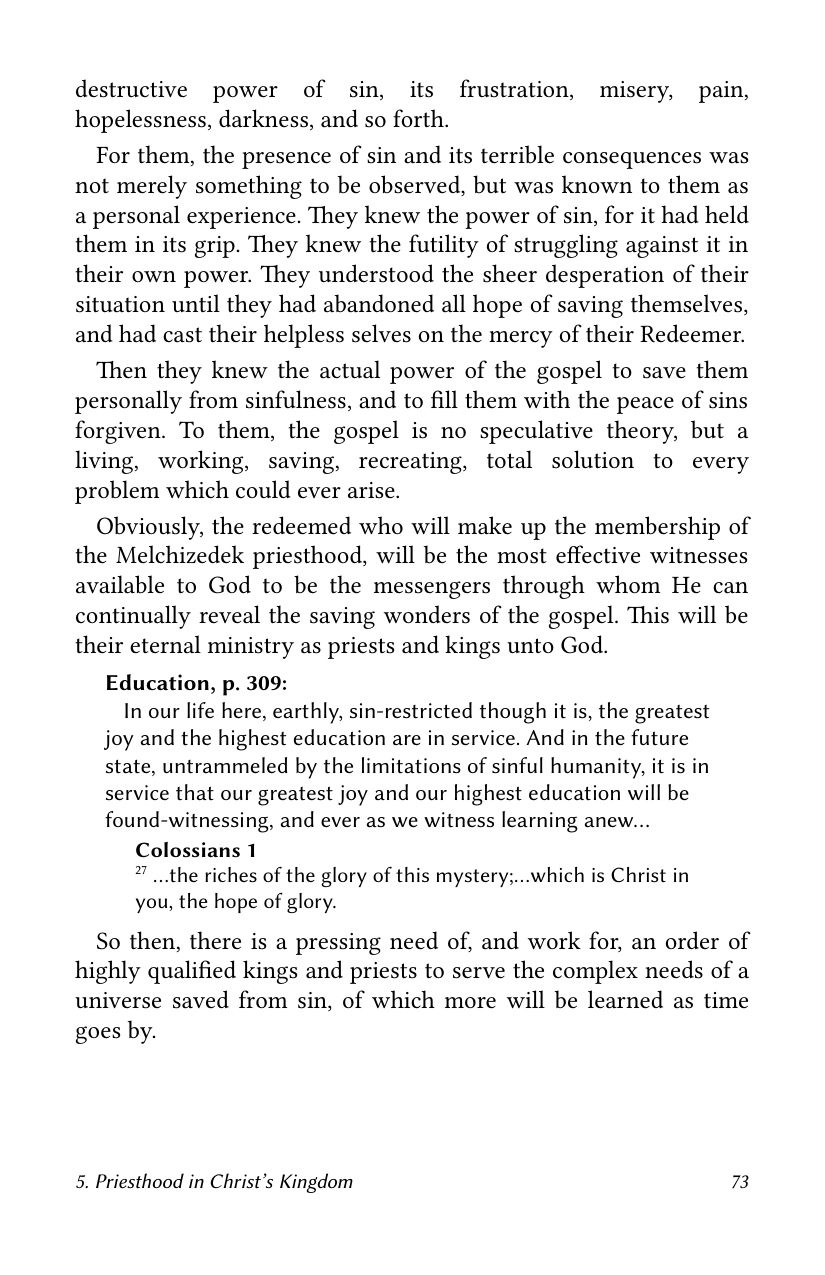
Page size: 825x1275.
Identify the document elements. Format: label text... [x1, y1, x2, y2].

text For them, the presence of sin and its terrible consequences was not merely something to be observed, but was known to them as a personal experience. They knew the power of sin, for it had held them in its grip. They knew the futility of struggling against it in their own power. They understood the sheer desperation of their situation until they had abandoned all hope of saving themselves, and had cast their helpless selves on the mercy of their Redeemer. [75, 141, 750, 349]
text Then they knew the actual power of the gospel to save them personally from sinfulness, and to fill them with the peace of sins forgiven. To them, the gospel is no speculative theory, but a living, working, saving, recreating, total solution to every problem which could ever arise. [75, 356, 750, 504]
text destructive power of sin, its frustration, misery, pain, hopelessness, darkness, and so forth. [75, 75, 750, 133]
text Obviously, the redeemed who will make up the membership of the Melchizedek priesthood, will be the most effective witnesses available to God to be the messengers through whom He can continually reveal the saving wonders of the gospel. This will be their eternal ministry as priests and kings unto God. [75, 512, 750, 660]
text Colossians 1 [135, 838, 720, 863]
text In our life here, earthly, sin-restricted though it is, the greatest joy and the highest education are in service. And in the future state, untrammeled by the limitations of sinful humanity, it is in service that our greatest joy and our highest education will be found-witnessing, and ever as we witness learning anew… [105, 698, 720, 833]
text So then, there is a pressing need of, and work for, an order of highly qualified kings and priests to serve the complex needs of a universe saved from sin, of which more will be learned as time goes by. [75, 927, 750, 1045]
text Education, p. 309: [105, 670, 750, 696]
text 27 ...the riches of the glory of this mystery;...which is Christ in you, the hope of glory. [135, 863, 720, 913]
